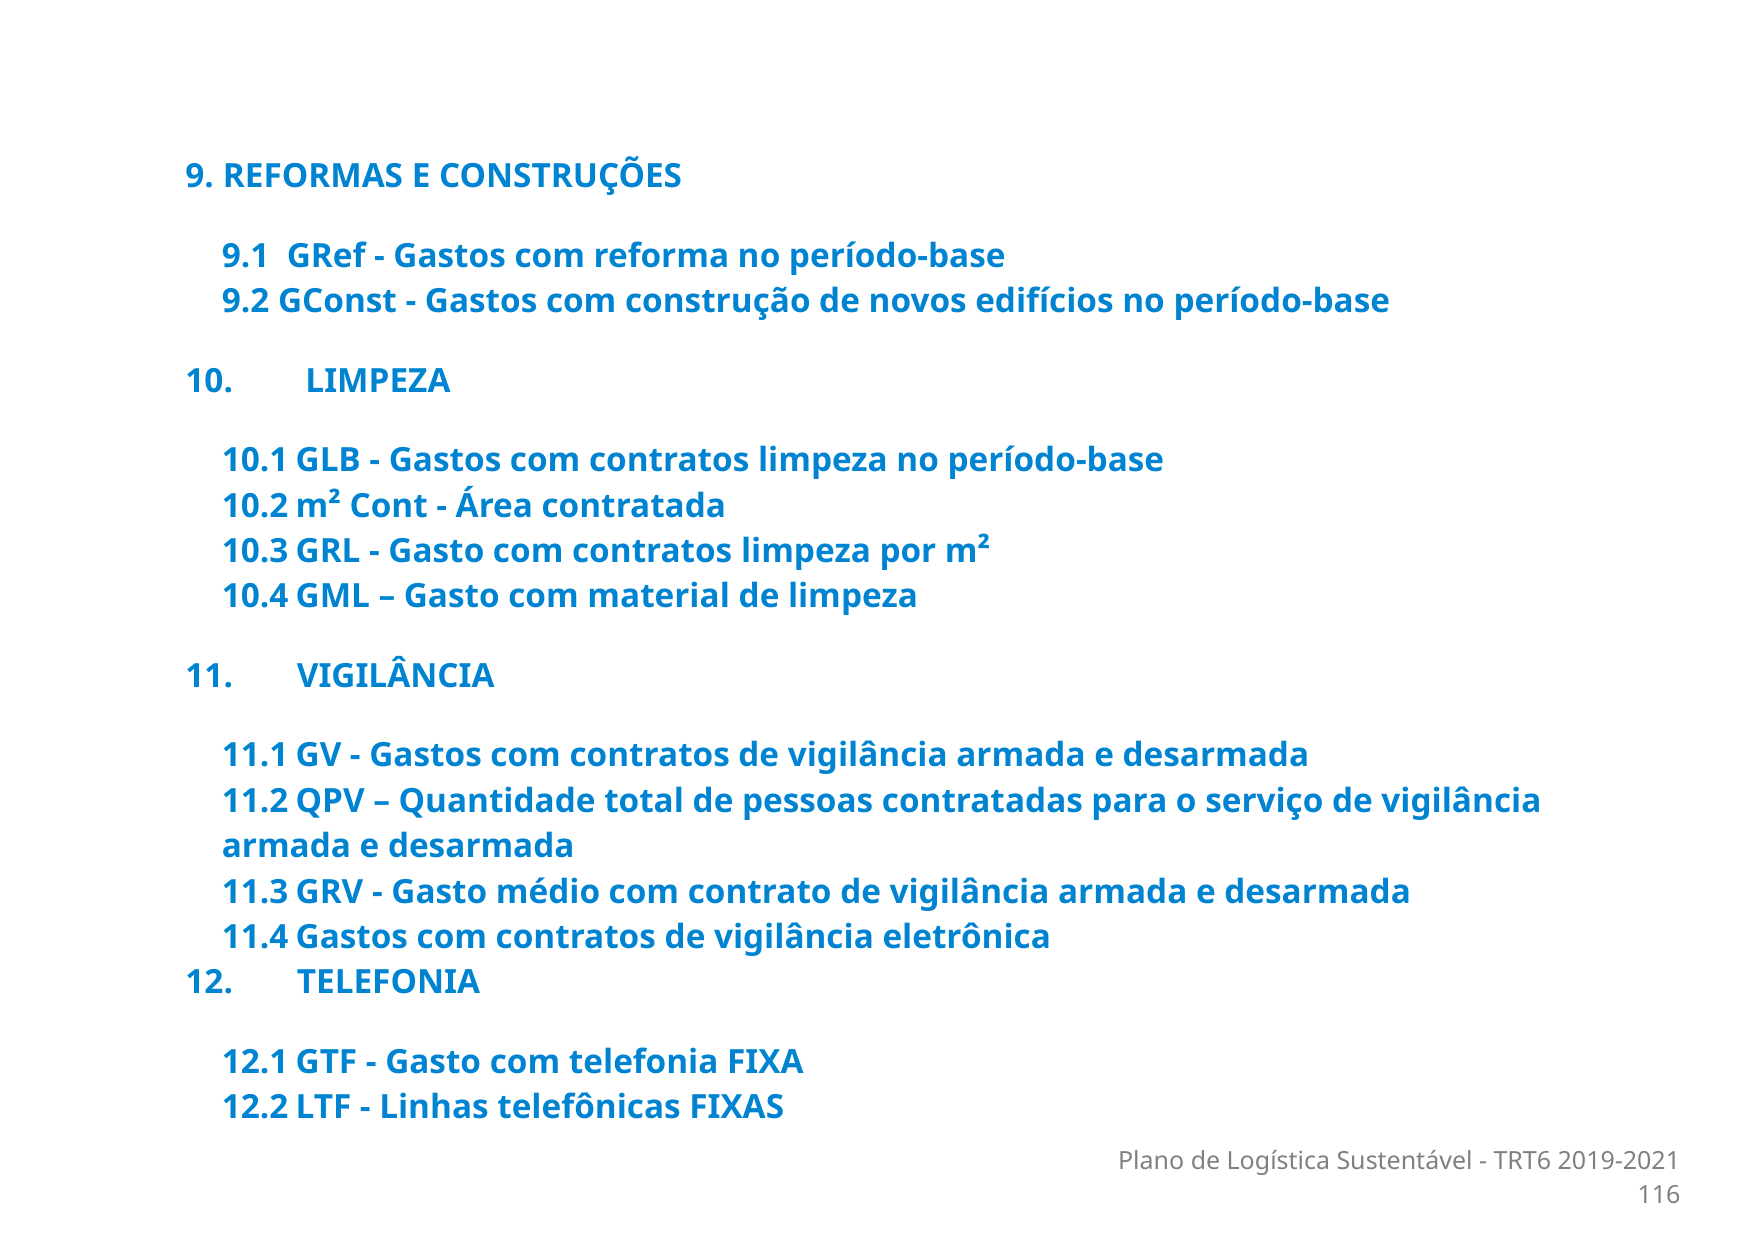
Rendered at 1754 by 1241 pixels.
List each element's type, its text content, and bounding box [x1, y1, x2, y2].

list REFORMAS E CONSTRUÇÕES [185, 152, 1665, 198]
list VIGILÂNCIA [185, 652, 1665, 697]
list GRV - Gasto médio com contrato de vigilância armada e desarmada [222, 867, 1665, 913]
list m² Cont - Área contratada [222, 481, 1665, 527]
list GRL - Gasto com contratos limpeza por m² [222, 527, 1665, 572]
list QPV – Quantidade total de pessoas contratadas para o serviço de vigilância armada e desarmada [222, 777, 1665, 867]
text 9.1 GRef - Gastos com reforma no período-base [222, 232, 1665, 277]
list TELEFONIA [185, 958, 1665, 1004]
list LIMPEZA [185, 357, 1665, 402]
text 9.2 GConst - Gastos com construção de novos edifícios no período-base [222, 277, 1665, 322]
list Gastos com contratos de vigilância eletrônica [222, 913, 1665, 958]
list LTF - Linhas telefônicas FIXAS [222, 1083, 1665, 1129]
list GML – Gasto com material de limpeza [222, 572, 1665, 618]
list GLB - Gastos com contratos limpeza no período-base [222, 436, 1665, 481]
list GTF - Gasto com telefonia FIXA [222, 1038, 1665, 1083]
list GV - Gastos com contratos de vigilância armada e desarmada [222, 731, 1665, 777]
